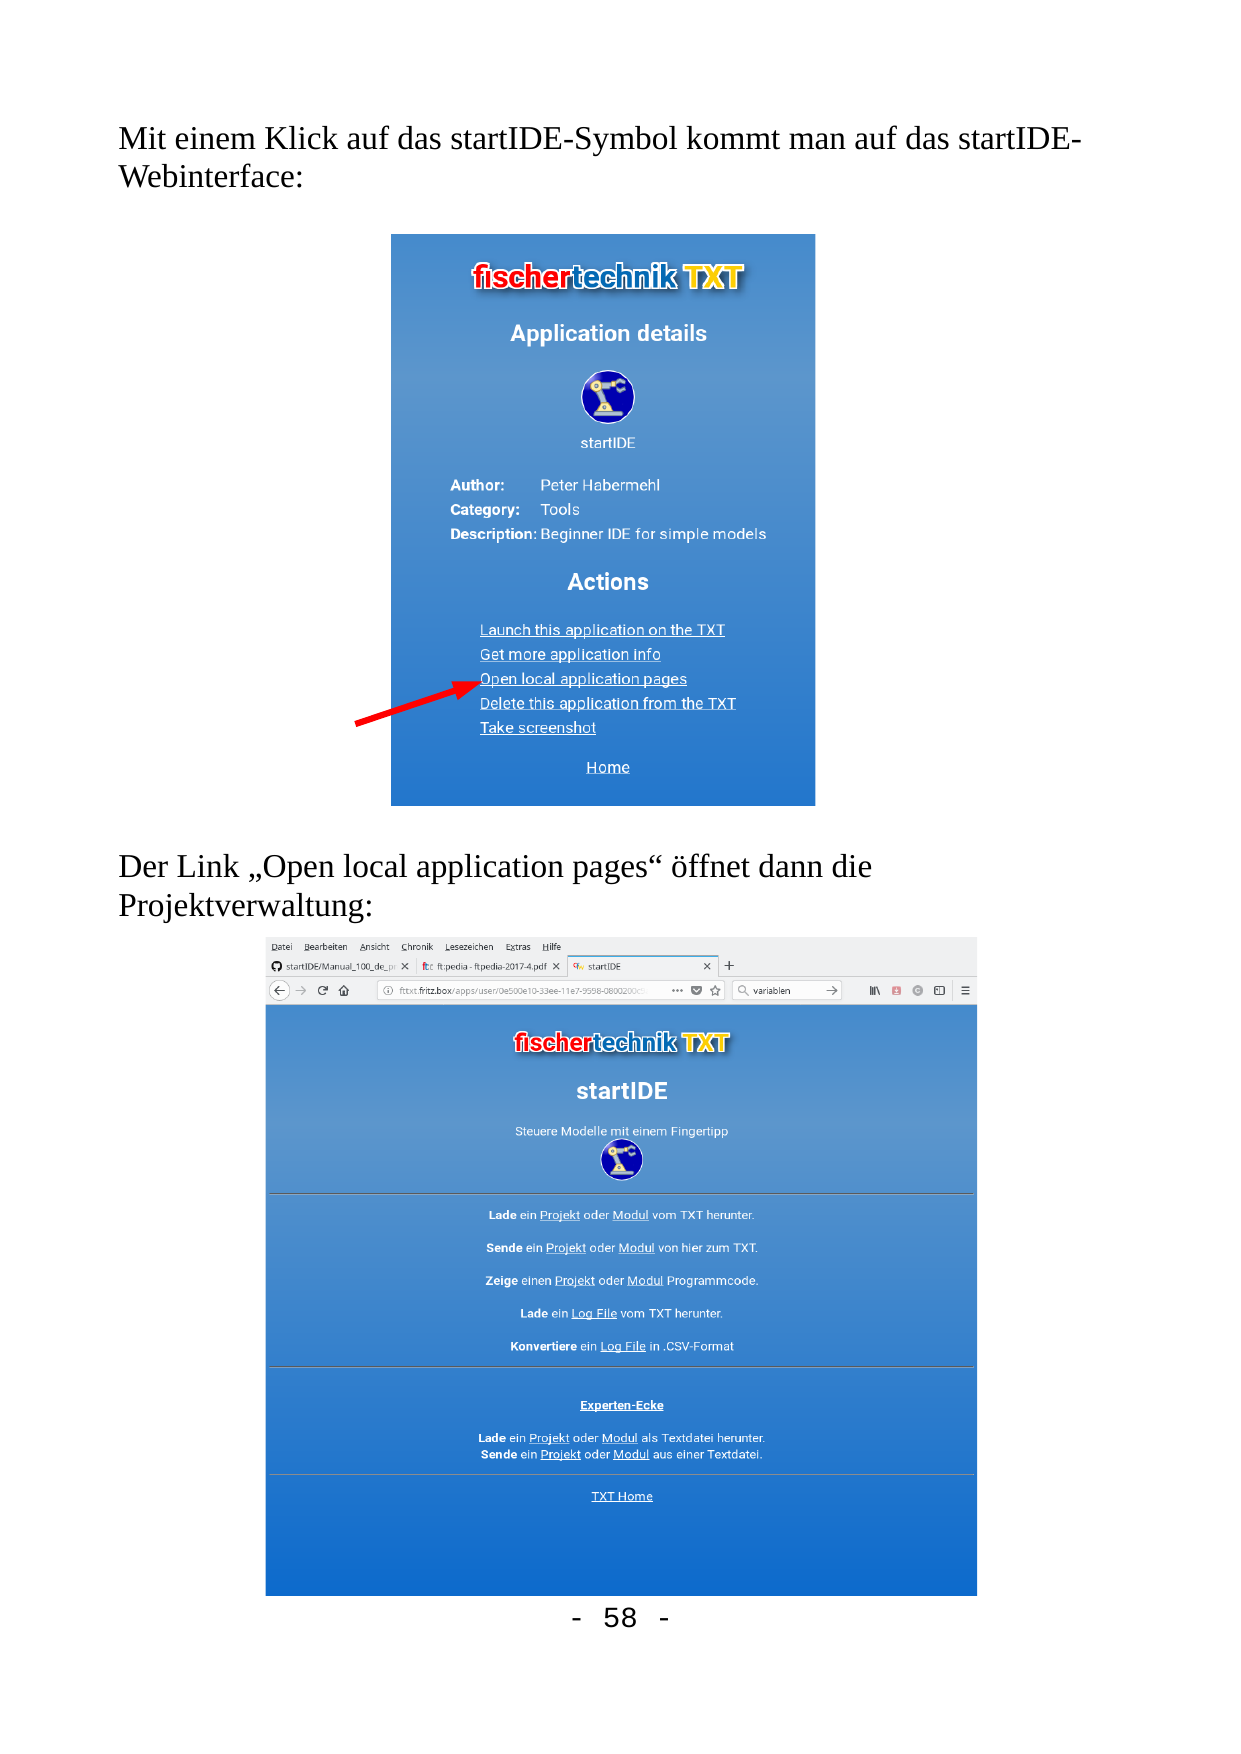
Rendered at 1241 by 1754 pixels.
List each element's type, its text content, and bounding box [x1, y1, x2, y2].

text Mit einem Klick auf das startIDE-Symbol kommt man auf das startIDE-Webinterface: [118, 118, 1122, 195]
text Der Link „Open local application pages“ öffnet dann die Projektverwaltung: [118, 846, 1122, 923]
picture [391, 234, 816, 806]
picture [265, 937, 978, 1596]
